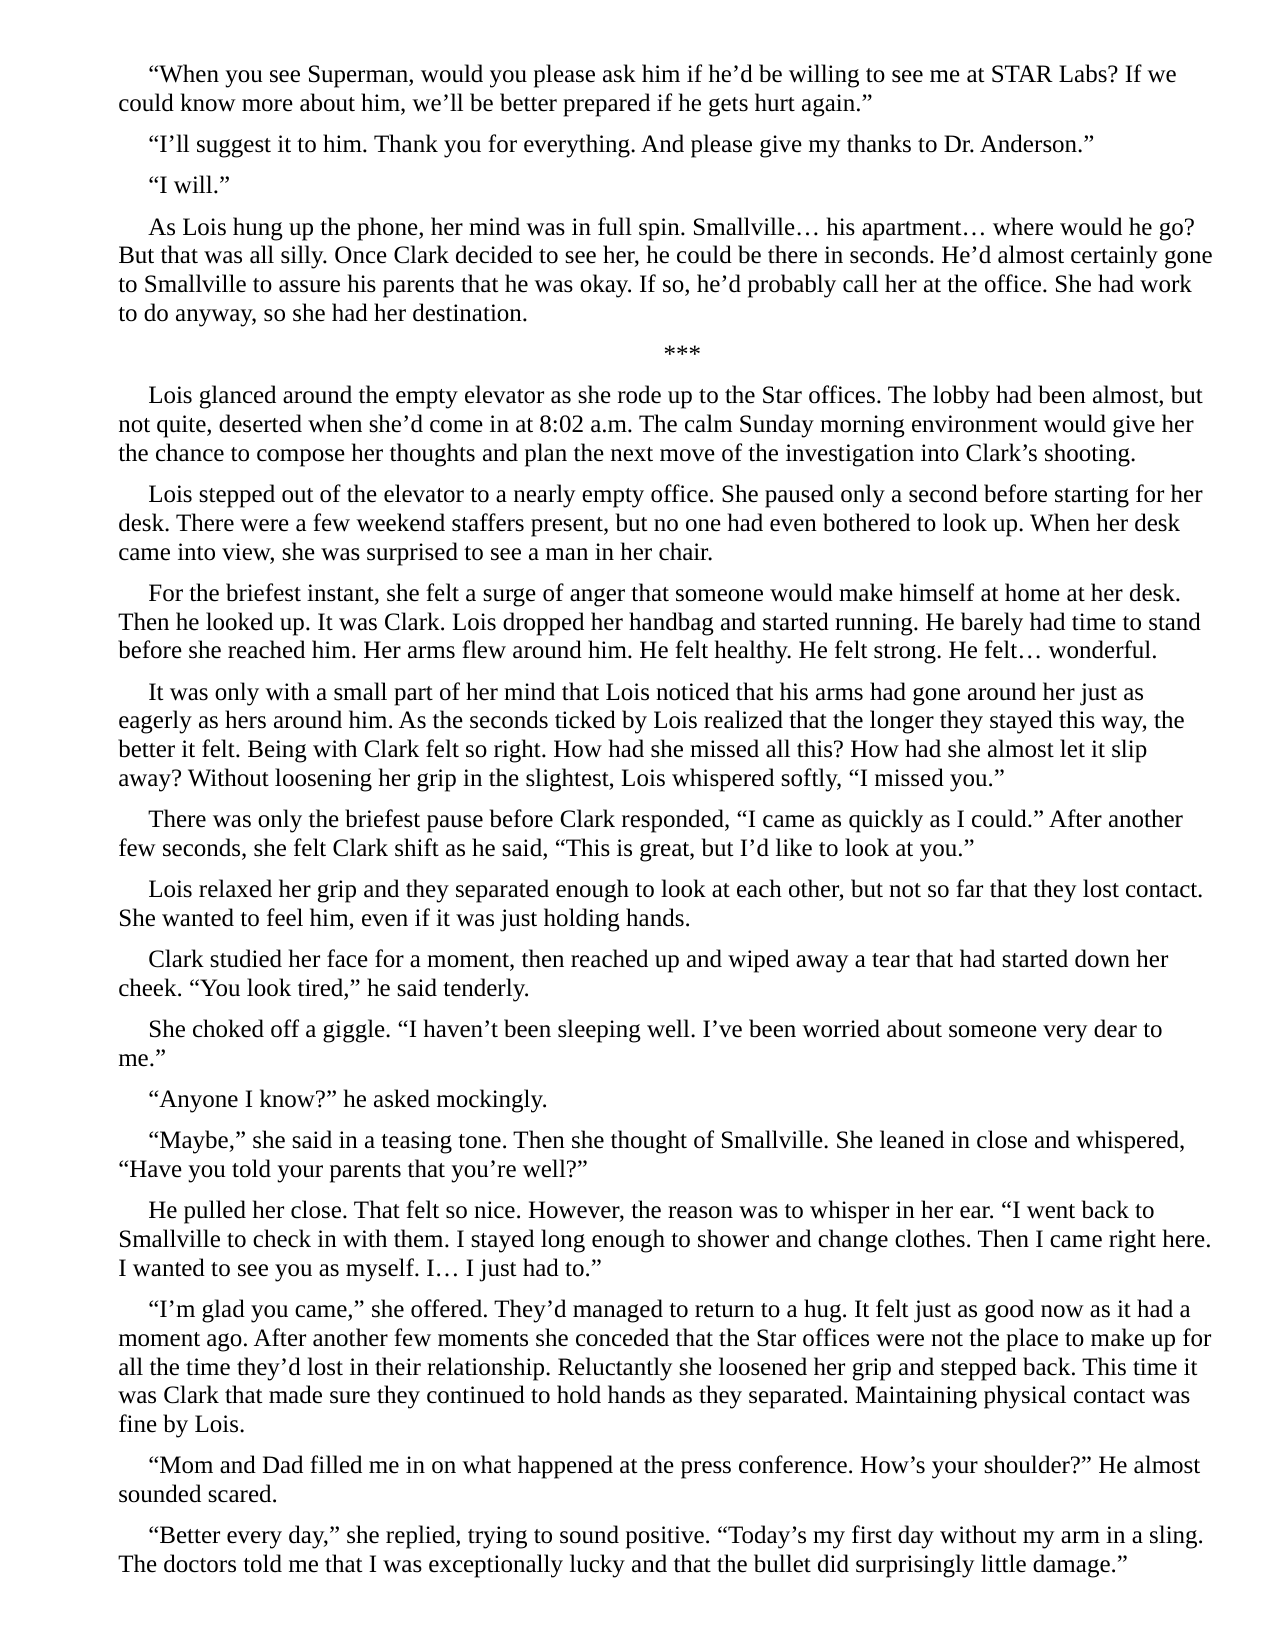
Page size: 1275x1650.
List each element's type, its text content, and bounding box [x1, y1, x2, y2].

text For the briefest instant, she felt a surge of anger that someone would make himself at home at her desk. Then he looked up. It was Clark. Lois dropped her handbag and started running. He barely had time to stand before she reached him. Her arms flew around him. He felt healthy. He felt strong. He felt… wonderful. [118, 578, 1216, 664]
text “Better every day,” she replied, trying to sound positive. “Today’s my first day without my arm in a sling. The doctors told me that I was exceptionally lucky and that the bullet did surprisingly little damage.” [118, 1520, 1216, 1578]
text “Maybe,” she said in a teasing tone. Then she thought of Smallville. She leaned in close and whispered, “Have you told your parents that you’re well?” [118, 1125, 1216, 1183]
text “I’m glad you came,” she offered. They’d managed to return to a hug. It felt just as good now as it had a moment ago. After another few moments she conceded that the Star offices were not the place to make up for all the time they’d lost in their relationship. Reluctantly she loosened her grip and stepped back. This time it was Clark that made sure they continued to hold hands as they separated. Maintaining physical contact was fine by Lois. [118, 1294, 1216, 1438]
text There was only the briefest pause before Clark responded, “I came as quickly as I could.” After another few seconds, she felt Clark shift as he said, “This is great, but I’d like to look at you.” [118, 804, 1216, 862]
text “I will.” [118, 170, 1216, 199]
text “When you see Superman, would you please ask him if he’d be willing to see me at STAR Labs? If we could know more about him, we’ll be better prepared if he gets hurt again.” [118, 59, 1216, 117]
text Lois glanced around the empty elevator as she rode up to the Star offices. The lobby had been almost, but not quite, deserted when she’d come in at 8:02 a.m. The calm Sunday morning environment would give her the chance to compose her thoughts and plan the next move of the investigation into Clark’s shooting. [118, 380, 1216, 467]
text “Anyone I know?” he asked mockingly. [118, 1084, 1216, 1113]
text He pulled her close. That felt so nice. However, the reason was to whisper in her ear. “I went back to Smallville to check in with them. I stayed long enough to shower and change clothes. Then I came right here. I wanted to see you as myself. I… I just had to.” [118, 1195, 1216, 1282]
text Lois relaxed her grip and they separated enough to look at each other, but not so far that they lost contact. She wanted to feel him, even if it was just holding hands. [118, 874, 1216, 932]
text “Mom and Dad filled me in on what happened at the press conference. How’s your shoulder?” He almost sounded scared. [118, 1450, 1216, 1508]
text “I’ll suggest it to him. Thank you for everything. And please give my thanks to Dr. Anderson.” [118, 129, 1216, 158]
text Lois stepped out of the elevator to a nearly empty office. She paused only a second before starting for her desk. There were a few weekend staffers present, but no one had even bothered to look up. When her desk came into view, she was surprised to see a man in her chair. [118, 479, 1216, 565]
text As Lois hung up the phone, her mind was in full spin. Smallville… his apartment… where would he go? But that was all silly. Once Clark decided to see her, he could be there in seconds. He’d almost certainly gone to Smallville to assure his parents that he was okay. If so, he’d probably call her at the office. She had work to do anyway, so she had her destination. [118, 212, 1216, 327]
text Clark studied her face for a moment, then reached up and wiped away a tear that had started down her cheek. “You look tired,” he said tenderly. [118, 944, 1216, 1002]
text She choked off a giggle. “I haven’t been sleeping well. I’ve been worried about someone very dear to me.” [118, 1014, 1216, 1072]
text *** [118, 339, 1216, 368]
text It was only with a small part of her mind that Lois noticed that his arms had gone around her just as eagerly as hers around him. As the seconds ticked by Lois realized that the longer they stayed this way, the better it felt. Being with Clark felt so right. How had she missed all this? How had she almost let it slip away? Without loosening her grip in the slightest, Lois whispered softly, “I missed you.” [118, 677, 1216, 792]
